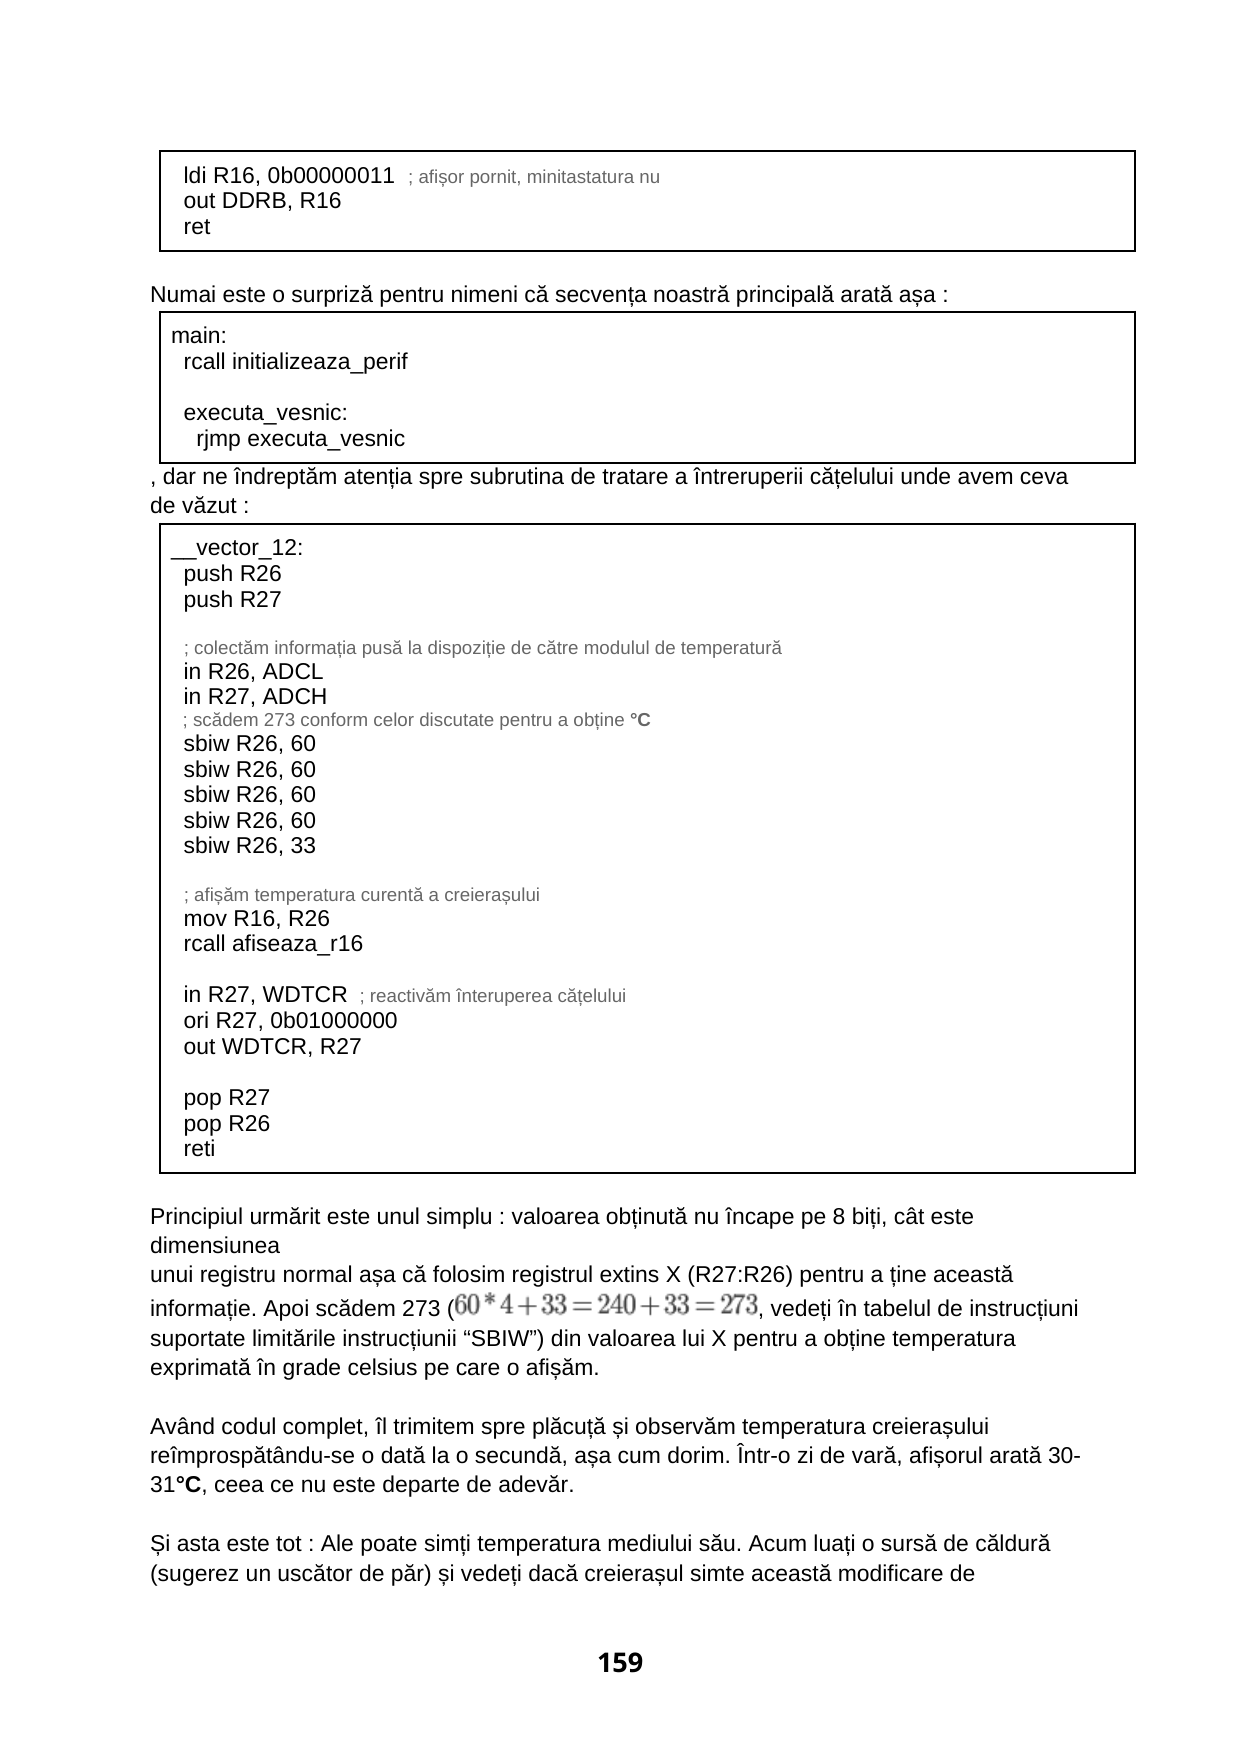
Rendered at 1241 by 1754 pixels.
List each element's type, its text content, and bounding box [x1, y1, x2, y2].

table_header ldi R16, 0b00000011 ; afișor pornit, minitastatura nu out DDRB, R16 ret [161, 152, 1134, 250]
text , dar ne îndreptăm atenția spre subrutina de tratare a întreruperii cățelului unde avem ceva de văzut : [150, 464, 1090, 519]
text Numai este o surpriză pentru nimeni că secvența noastră principală arată așa : [150, 281, 1090, 307]
table_header __vector_12: push R26 push R27 ; colectăm informația pusă la dispoziție de către modulul de temperatură in R26, ADCL in R27, ADCH ; scădem 273 conform celor discutate pentru a obține °C sbiw R26, 60 sbiw R26, 60 sbiw R26, 60 sbiw R26, 60 sbiw R26, 33 ; afișăm temperatura curentă a creierașului mov R16, R26 rcall afiseaza_r16 in R27, WDTCR ; reactivăm înteruperea cățelului ori R27, 0b01000000 out WDTCR, R27 pop R27 pop R26 reti [161, 525, 1134, 1172]
text Principiul urmărit este unul simplu : valoarea obținută nu încape pe 8 biți, cât este dimensiunea [150, 1203, 1090, 1258]
table_header main: rcall initializeaza_perif executa_vesnic: rjmp executa_vesnic [161, 313, 1134, 462]
picture [454, 1291, 758, 1317]
text unui registru normal așa că folosim registrul extins X (R27:R26) pentru a ține această informație. Apoi scădem 273 (, vedeți în tabelul de instrucțiuni suportate limitările instrucțiunii “SBIW”) din valoarea lui X pentru a obține temperatura exprimată în grade celsius pe care o afișăm. [150, 1262, 1090, 1380]
text Având codul complet, îl trimitem spre plăcuță și observăm temperatura creierașului reîmprospătându-se o dată la o secundă, așa cum dorim. Într-o zi de vară, afișorul arată 30-31°C, ceea ce nu este departe de adevăr. [150, 1413, 1090, 1498]
text Și asta este tot : Ale poate simți temperatura mediului său. Acum luați o sursă de căldură (sugerez un uscător de păr) și vedeți dacă creierașul simte această modificare de [150, 1531, 1090, 1586]
